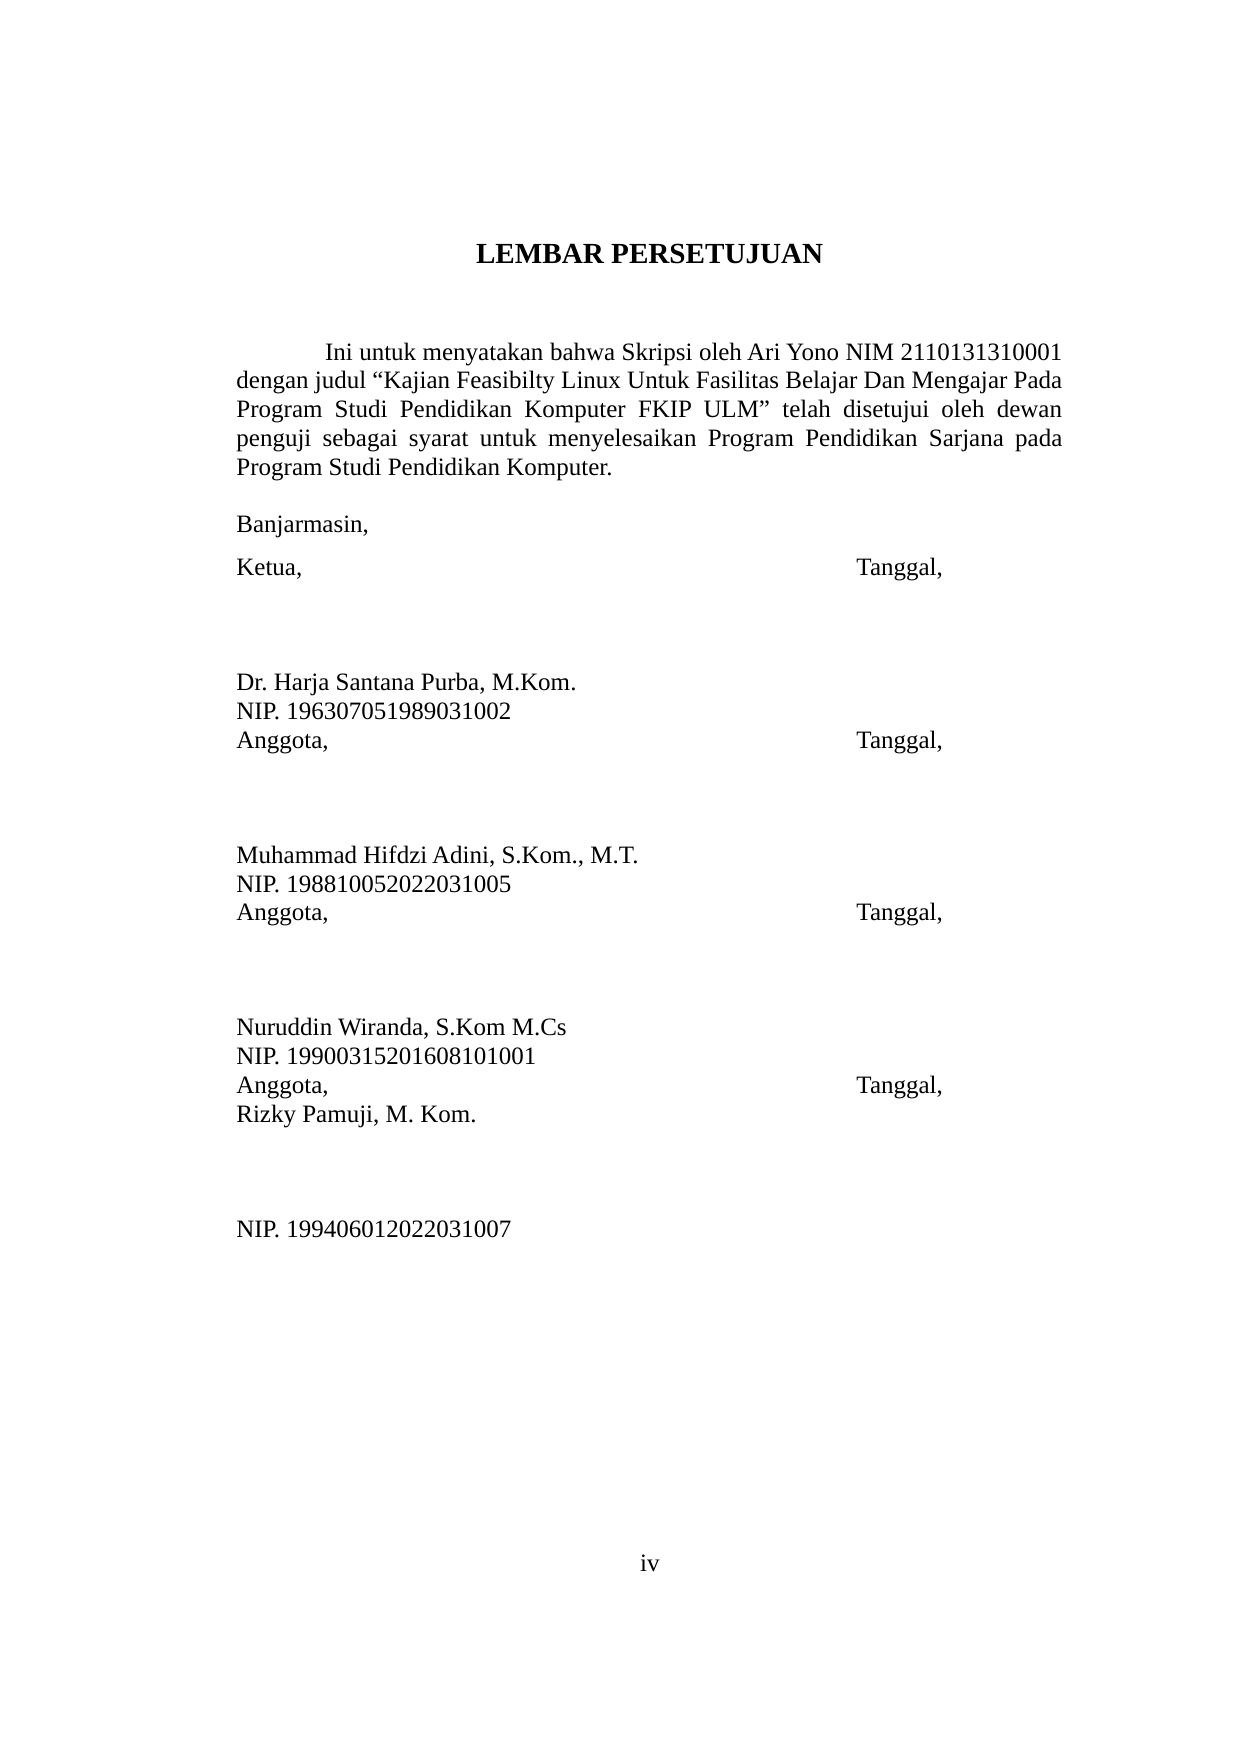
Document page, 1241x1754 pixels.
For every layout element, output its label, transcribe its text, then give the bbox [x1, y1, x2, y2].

table_cell [662, 898, 721, 926]
table_cell [662, 1185, 721, 1214]
table_cell [856, 1214, 1063, 1242]
table_cell [662, 610, 721, 639]
table_cell [856, 696, 1063, 725]
table_cell Tanggal, [856, 1070, 1063, 1099]
table_cell [856, 668, 1063, 696]
table_cell [236, 811, 662, 840]
table_cell Anggota, [236, 1070, 662, 1099]
table_cell [662, 1041, 721, 1070]
table_cell [856, 840, 1063, 869]
table_cell [721, 1185, 856, 1214]
table_cell [662, 725, 721, 754]
text Banjarmasin, [236, 509, 1063, 538]
table_cell [856, 581, 1063, 610]
table_cell [721, 725, 856, 754]
table_cell [856, 1013, 1063, 1041]
table_cell [721, 754, 856, 782]
table_cell [662, 955, 721, 984]
table_cell [662, 668, 721, 696]
table_cell NIP. 199406012022031007 [236, 1214, 662, 1242]
table_header Tanggal, [856, 553, 1063, 581]
table_cell [856, 811, 1063, 840]
table_cell [662, 581, 721, 610]
table_cell [856, 1128, 1063, 1156]
table_cell [662, 696, 721, 725]
table_cell [856, 1156, 1063, 1185]
table_cell [662, 1156, 721, 1185]
table_cell [721, 1070, 856, 1099]
table_cell NIP. 196307051989031002 [236, 696, 662, 725]
table_cell [236, 1128, 662, 1156]
table_cell [721, 1214, 856, 1242]
table_cell [236, 610, 662, 639]
table_cell [856, 610, 1063, 639]
table_cell [662, 840, 721, 869]
table_cell [721, 1099, 856, 1127]
table_cell [856, 639, 1063, 667]
table_cell Anggota, [236, 725, 662, 754]
table_cell Nuruddin Wiranda, S.Kom M.Cs [236, 1013, 662, 1041]
table_cell [662, 1099, 721, 1127]
table_cell [856, 754, 1063, 782]
table_cell Dr. Harja Santana Purba, M.Kom. [236, 668, 662, 696]
table_header Ketua, [236, 553, 662, 581]
table_cell [662, 754, 721, 782]
table_cell Rizky Pamuji, M. Kom. [236, 1099, 662, 1127]
table_cell [721, 869, 856, 897]
table_cell [662, 1013, 721, 1041]
table_cell Tanggal, [856, 725, 1063, 754]
table_cell [721, 696, 856, 725]
table_cell [721, 811, 856, 840]
table_cell [721, 926, 856, 955]
table_cell [236, 955, 662, 984]
table_cell [721, 955, 856, 984]
table_cell [856, 869, 1063, 897]
table_cell [236, 984, 662, 1012]
table_cell [856, 1041, 1063, 1070]
table_cell [236, 926, 662, 955]
table_cell [856, 783, 1063, 811]
table_cell [662, 1128, 721, 1156]
table_cell [662, 639, 721, 667]
table_cell [236, 1185, 662, 1214]
table_cell [236, 754, 662, 782]
table_cell [721, 898, 856, 926]
table_cell [662, 869, 721, 897]
table_cell [856, 955, 1063, 984]
table_cell [721, 1013, 856, 1041]
table_cell NIP. 198810052022031005 [236, 869, 662, 897]
table_cell [236, 581, 662, 610]
table_cell [721, 639, 856, 667]
table_cell [662, 1214, 721, 1242]
table_cell [662, 783, 721, 811]
table_cell [662, 984, 721, 1012]
table_cell [662, 1070, 721, 1099]
table_cell NIP. 19900315201608101001 [236, 1041, 662, 1070]
subtitle LEMBAR PERSETUJUAN [236, 236, 1063, 270]
table_cell [721, 610, 856, 639]
table_cell Tanggal, [856, 898, 1063, 926]
table_cell [721, 783, 856, 811]
text Ini untuk menyatakan bahwa Skripsi oleh Ari Yono NIM 2110131310001 dengan judul “Kajian Feasibilty Linux Untuk Fasilitas Belajar Dan Mengajar Pada Program Studi Pendidikan Komputer FKIP ULM” telah disetujui oleh dewan penguji sebagai syarat untuk menyelesaikan Program Pendidikan Sarjana pada Program Studi Pendidikan Komputer. [236, 337, 1063, 481]
table_cell [236, 639, 662, 667]
table_cell Anggota, [236, 898, 662, 926]
table_cell [856, 1185, 1063, 1214]
table_cell [721, 1041, 856, 1070]
table_cell [856, 984, 1063, 1012]
table_cell [662, 811, 721, 840]
table_cell [856, 926, 1063, 955]
table_cell [721, 984, 856, 1012]
table_cell [721, 668, 856, 696]
table_cell [721, 1156, 856, 1185]
table_cell [721, 840, 856, 869]
table_cell [236, 783, 662, 811]
table_cell [236, 1156, 662, 1185]
table_header [662, 553, 721, 581]
table_cell Muhammad Hifdzi Adini, S.Kom., M.T. [236, 840, 662, 869]
table_cell [856, 1099, 1063, 1127]
table_cell [721, 1128, 856, 1156]
table_cell [721, 581, 856, 610]
table_header [721, 553, 856, 581]
table_cell [662, 926, 721, 955]
